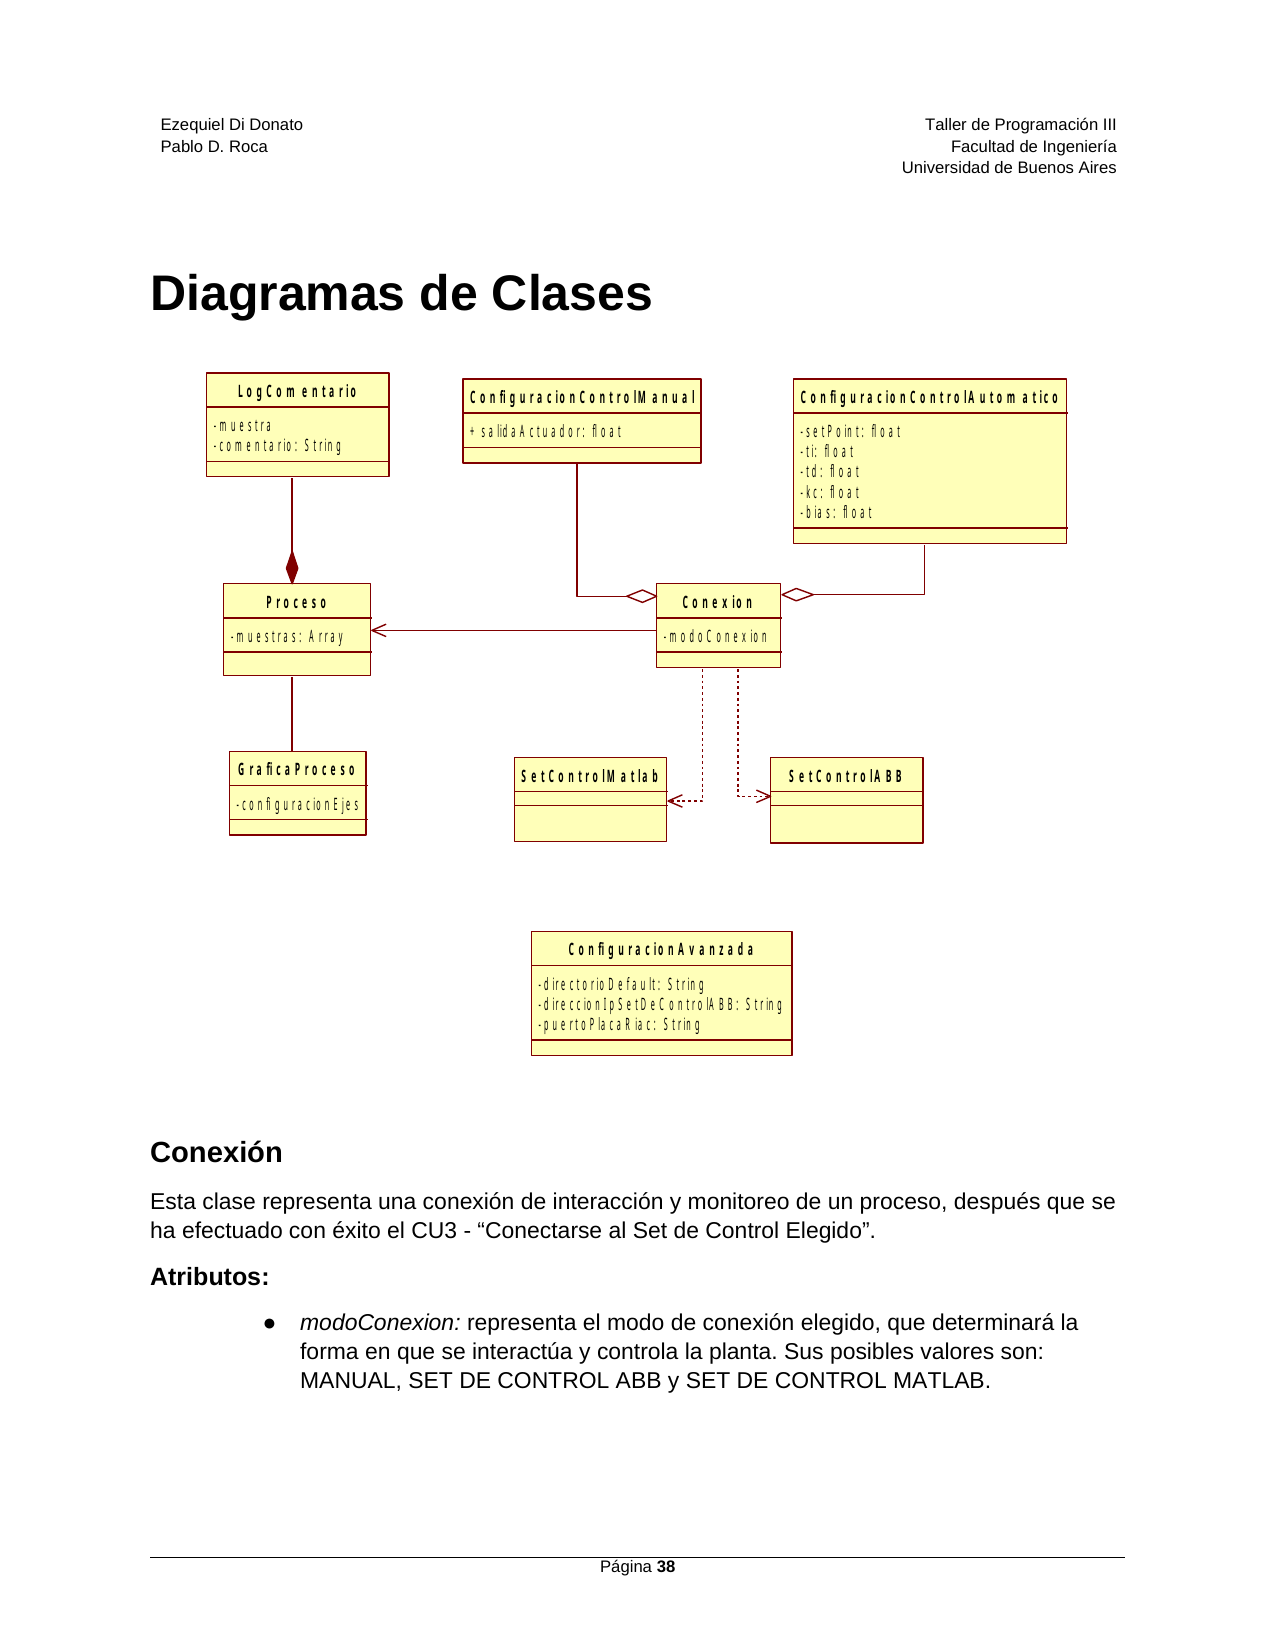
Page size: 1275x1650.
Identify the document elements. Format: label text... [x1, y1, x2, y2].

subtitle Diagramas de Clases [150, 265, 1125, 321]
subtitle Conexión [150, 1136, 1125, 1169]
subtitle Atributos: [150, 1262, 1125, 1290]
list modoConexion: representa el modo de conexión elegido, que determinará la forma en que se interactúa y controla la planta. Sus posibles valores son: MANUAL, SET DE CONTROL ABB y SET DE CONTROL MATLAB. [262, 1309, 1125, 1394]
text Esta clase representa una conexión de interacción y monitoreo de un proceso, después que se ha efectuado con éxito el CU3 - “Conectarse al Set de Control Elegido”. [150, 1188, 1125, 1243]
